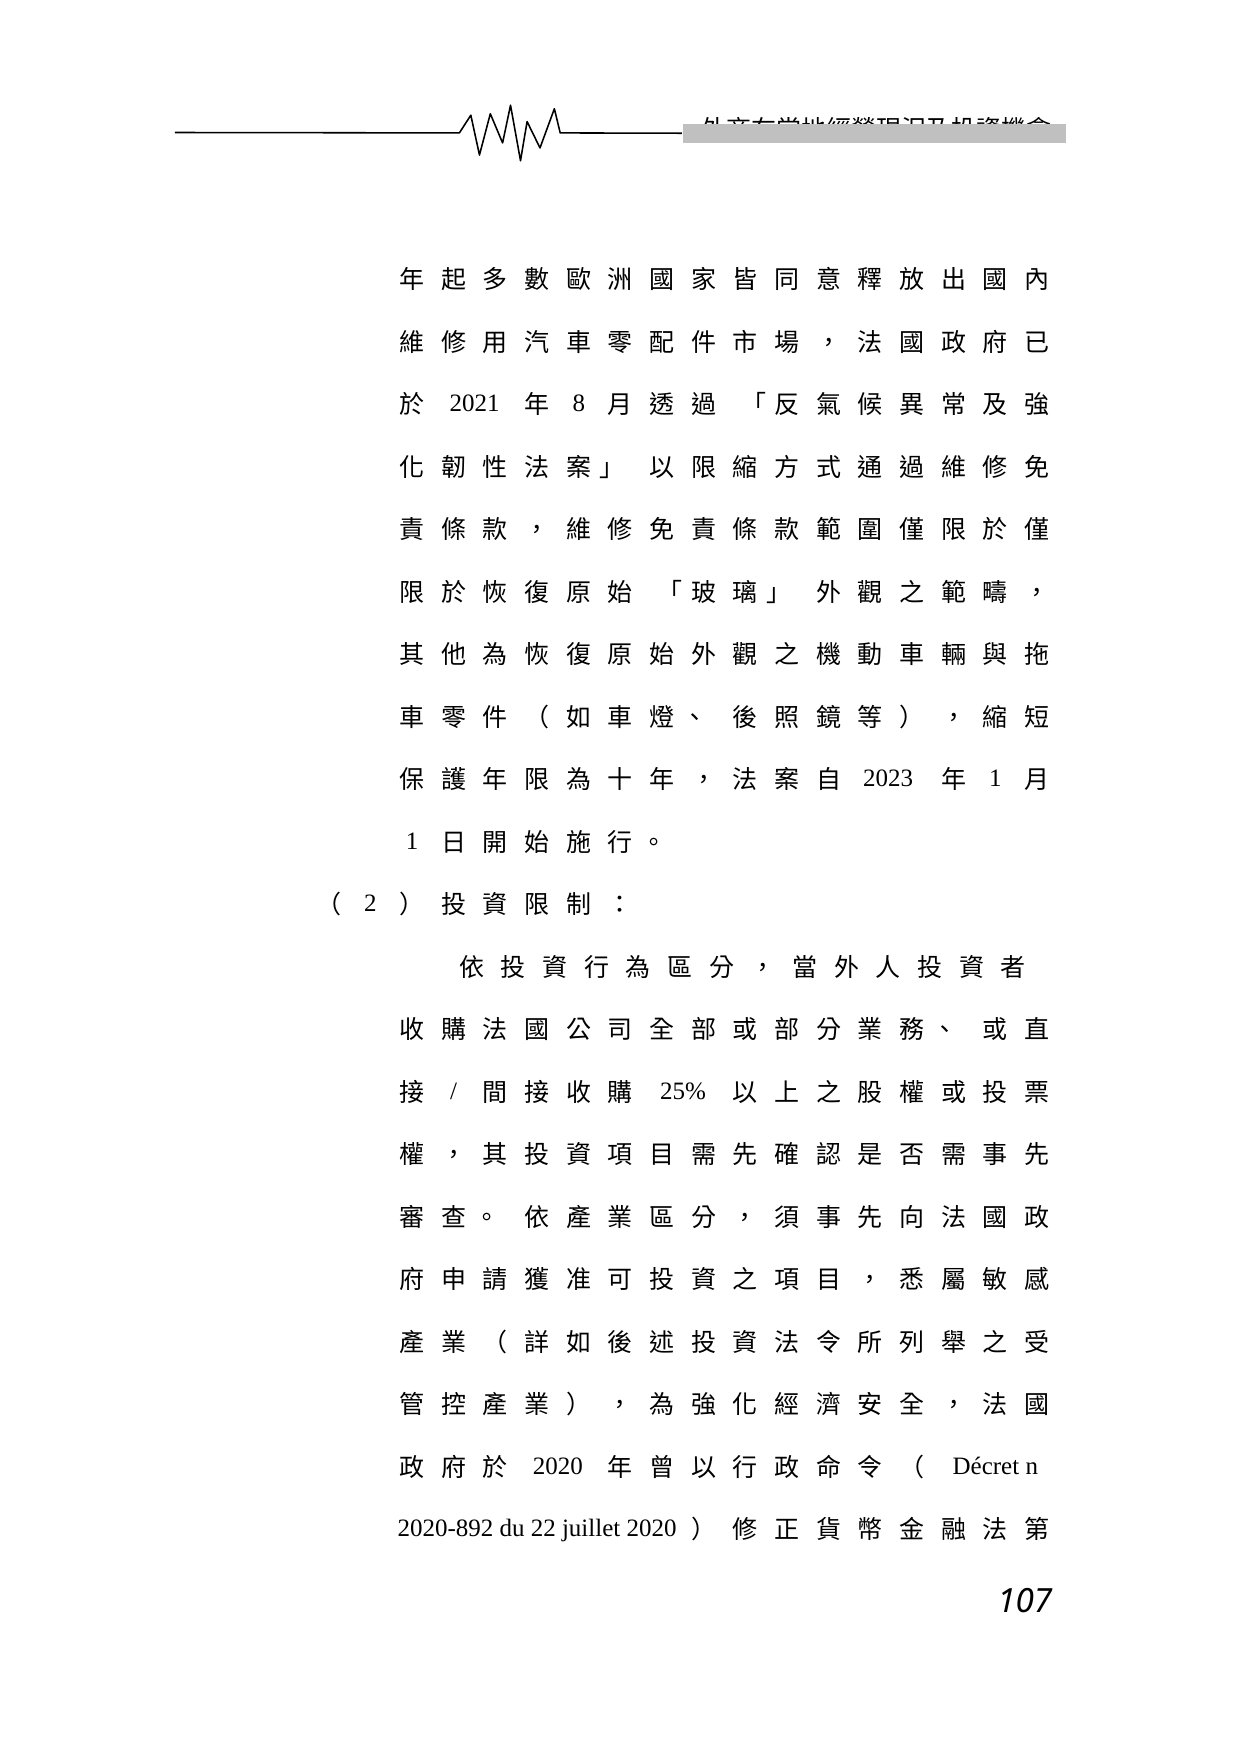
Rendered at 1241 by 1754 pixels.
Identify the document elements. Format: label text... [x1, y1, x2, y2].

text （2）投資限制： [306, 861, 1058, 924]
text 年起多數歐洲國家皆同意釋放出國內維修用汽車零配件市場，法國政府已於2021年8月透過「反氣候異常及強化韌性法案」以限縮方式通過維修免責條款，維修免責條款範圍僅限於僅限於恢復原始「玻璃」外觀之範疇，其他為恢復原始外觀之機動車輛與拖車零件（如車燈、後照鏡等），縮短保護年限為十年，法案自2023 年1月1日開始施行。 [306, 236, 1058, 861]
text 依投資行為區分，當外人投資者收購法國公司全部或部分業務、或直接/間接收購25%以上之股權或投票權，其投資項目需先確認是否需事先審查。依產業區分，須事先向法國政府申請獲准可投資之項目，悉屬敏感產業（詳如後述投資法令所列舉之受管控產業），為強化經濟安全，法國政府於2020年曾以行政命令（Décret n 2020-892 du 22 juillet 2020）修正貨幣金融法第 [306, 924, 1058, 1549]
